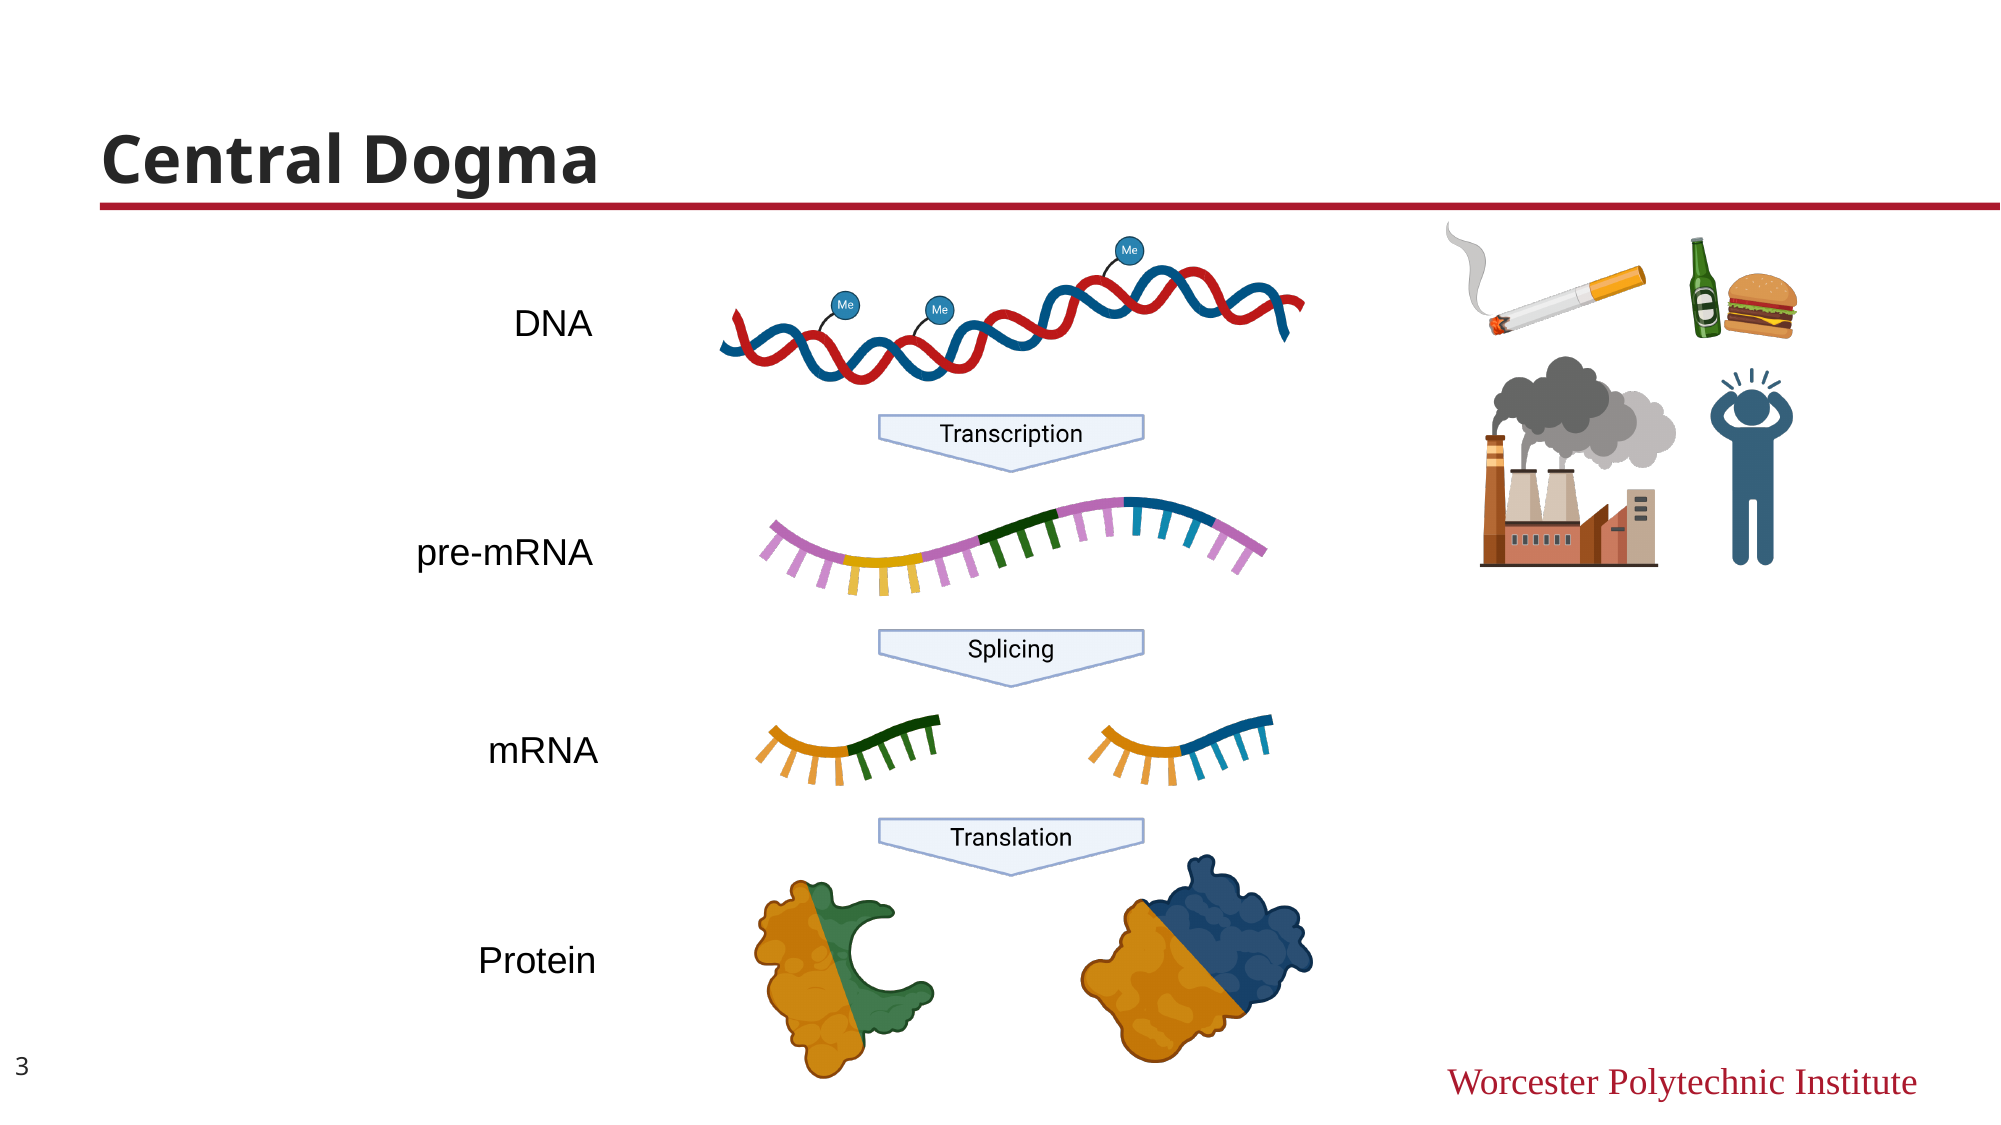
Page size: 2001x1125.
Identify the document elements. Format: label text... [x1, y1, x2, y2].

text_box Protein [457, 931, 612, 989]
text_box DNA [492, 289, 608, 357]
text_box mRNA [465, 716, 614, 784]
picture [507, 159, 1823, 1125]
title Central Dogma [100, 112, 1901, 204]
text_box pre-mRNA [395, 503, 608, 602]
